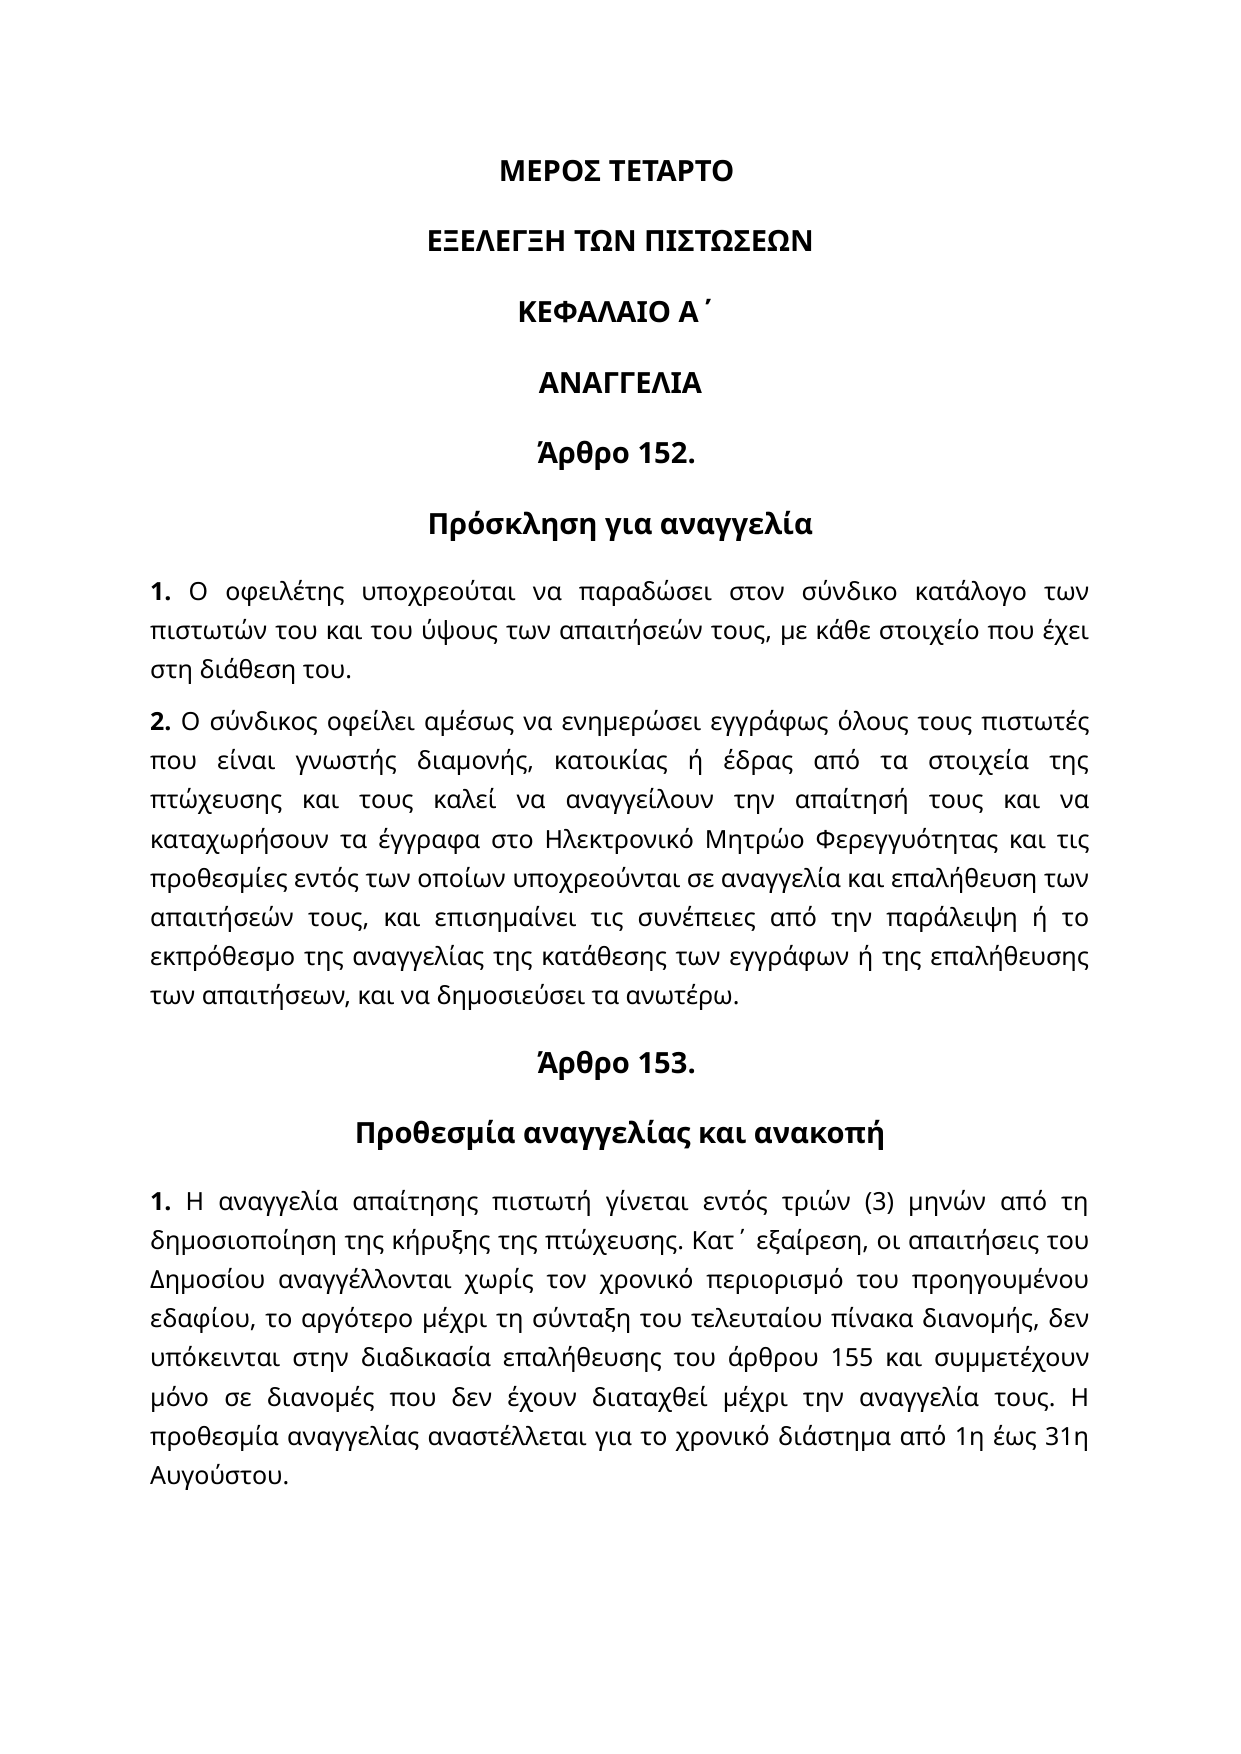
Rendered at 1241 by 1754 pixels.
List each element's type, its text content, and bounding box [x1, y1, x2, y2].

subtitle ΑΝΑΓΓΕΛΙΑ [150, 362, 1090, 402]
subtitle Άρθρο 153. [150, 1042, 1090, 1082]
subtitle Προθεσμία αναγγελίας και ανακοπή [150, 1113, 1090, 1152]
subtitle ΚΕΦΑΛΑΙΟ Α΄ [150, 291, 1090, 331]
text 2. Ο σύνδικος οφείλει αμέσως να ενημερώσει εγγράφως όλους τους πιστωτές που είναι γνωστής διαμονής, κατοικίας ή έδρας από τα στοιχεία της πτώχευσης και τους καλεί να αναγγείλουν την απαίτησή τους και να καταχωρήσουν τα έγγραφα στο Ηλεκτρονικό Μητρώο Φερεγγυότητας και τις προθεσμίες εντός των οποίων υποχρεούνται σε αναγγελία και επαλήθευση των απαιτήσεών τους, και επισημαίνει τις συνέπειες από την παράλειψη ή το εκπρόθεσμο της αναγγελίας της κατάθεσης των εγγράφων ή της επαλήθευσης των απαιτήσεων, και να δημοσιεύσει τα ανωτέρω. [150, 704, 1090, 1012]
text 1. Η αναγγελία απαίτησης πιστωτή γίνεται εντός τριών (3) μηνών από τη δημοσιοποίηση της κήρυξης της πτώχευσης. Κατ΄ εξαίρεση, οι απαιτήσεις του Δημοσίου αναγγέλλονται χωρίς τον χρονικό περιορισμό του προηγουμένου εδαφίου, το αργότερο μέχρι τη σύνταξη του τελευταίου πίνακα διανομής, δεν υπόκεινται στην διαδικασία επαλήθευσης του άρθρου 155 και συμμετέχουν μόνο σε διανομές που δεν έχουν διαταχθεί μέχρι την αναγγελία τους. Η προθεσμία αναγγελίας αναστέλλεται για το χρονικό διάστημα από 1η έως 31η Αυγούστου. [150, 1183, 1090, 1492]
subtitle ΜΕΡΟΣ ΤΕΤΑΡΤΟ [150, 150, 1090, 190]
subtitle Άρθρο 152. [150, 432, 1090, 472]
text 1. Ο οφειλέτης υποχρεούται να παραδώσει στον σύνδικο κατάλογο των πιστωτών του και του ύψους των απαιτήσεών τους, με κάθε στοιχείο που έχει στη διάθεση του. [150, 574, 1090, 686]
subtitle ΕΞΕΛΕΓΞΗ ΤΩΝ ΠΙΣΤΩΣΕΩΝ [150, 221, 1090, 260]
subtitle Πρόσκληση για αναγγελία [150, 503, 1090, 543]
